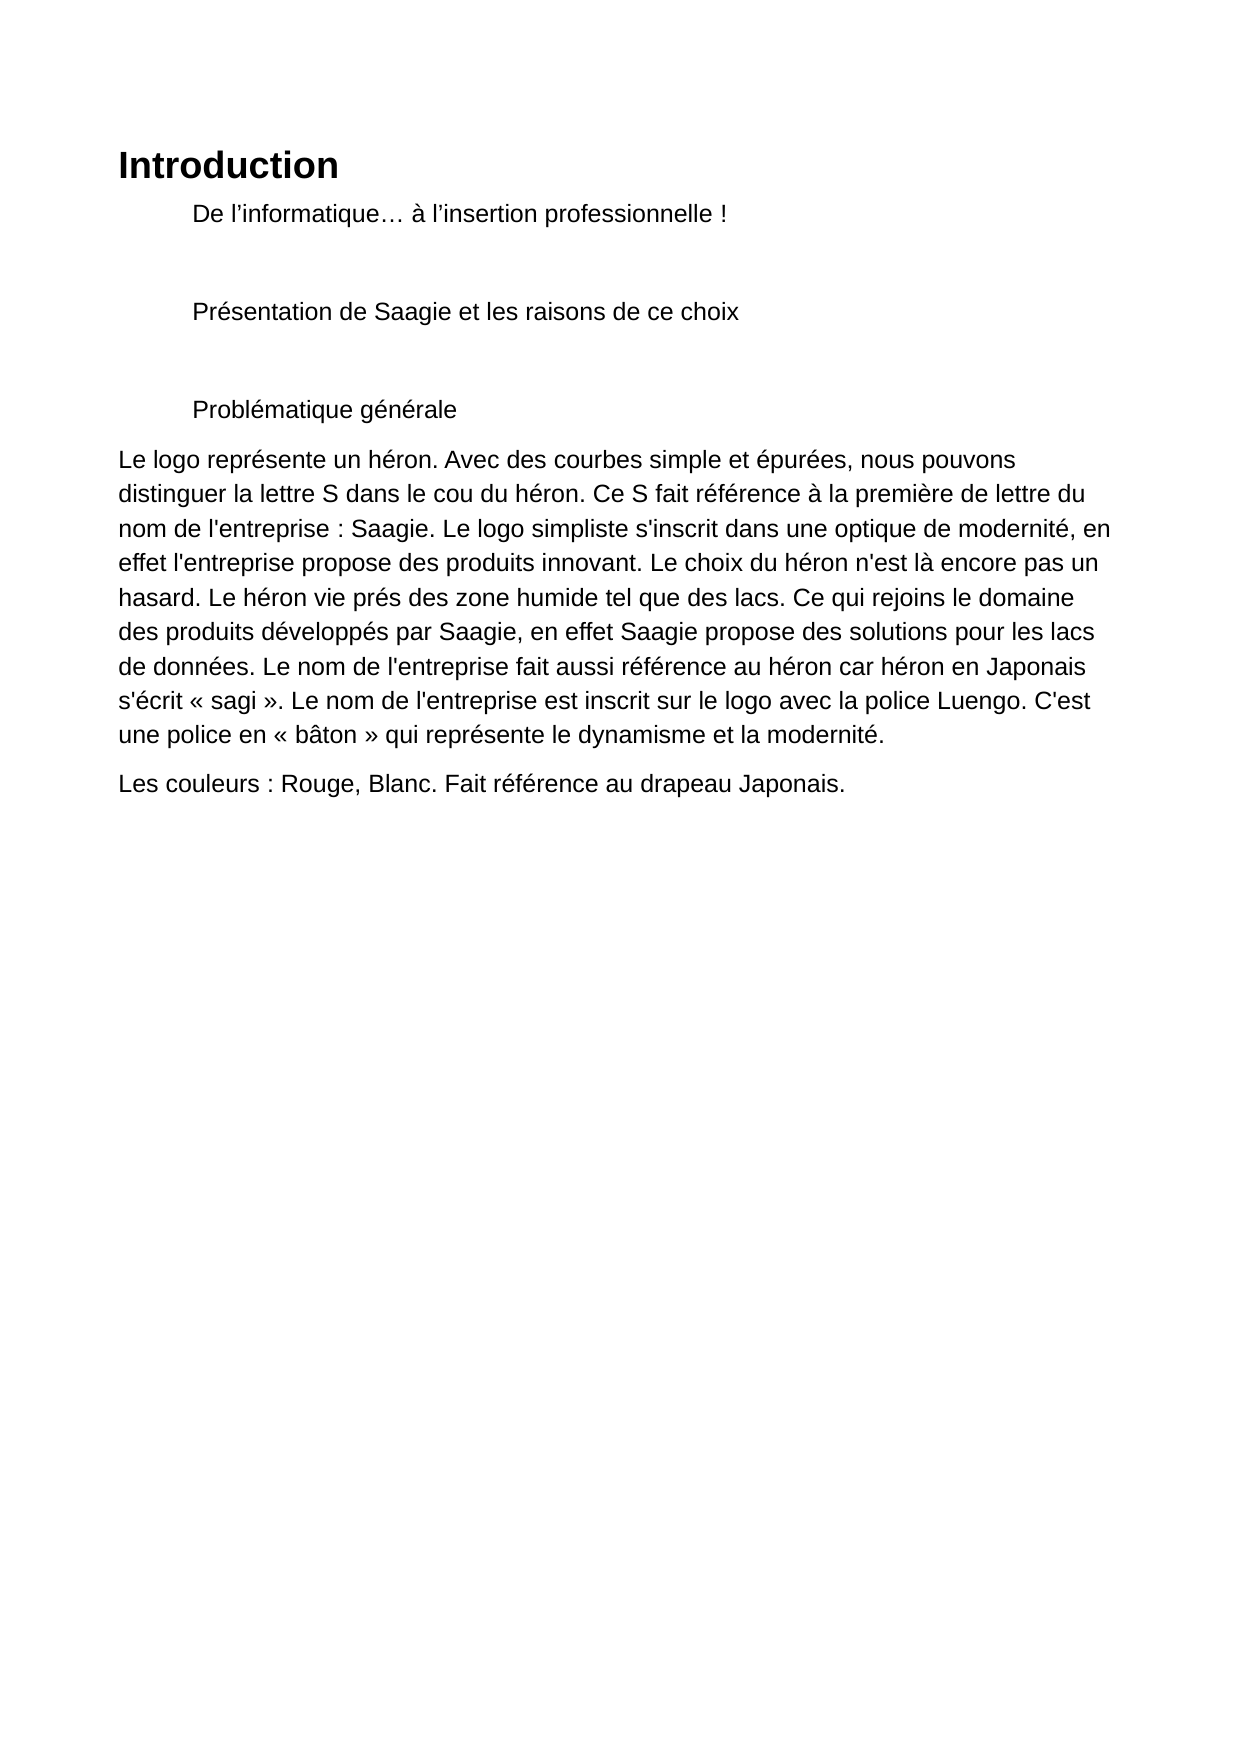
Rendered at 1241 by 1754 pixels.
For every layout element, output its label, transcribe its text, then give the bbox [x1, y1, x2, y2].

text Présentation de Saagie et les raisons de ce choix [118, 297, 1122, 326]
subtitle Introduction [118, 143, 1122, 187]
text Les couleurs : Rouge, Blanc. Fait référence au drapeau Japonais. [118, 769, 1122, 798]
text Le logo représente un héron. Avec des courbes simple et épurées, nous pouvons distinguer la lettre S dans le cou du héron. Ce S fait référence à la première de lettre du nom de l'entreprise : Saagie. Le logo simpliste s'inscrit dans une optique de modernité, en effet l'entreprise propose des produits innovant. Le choix du héron n'est là encore pas un hasard. Le héron vie prés des zone humide tel que des lacs. Ce qui rejoins le domaine des produits développés par Saagie, en effet Saagie propose des solutions pour les lacs de données. Le nom de l'entreprise fait aussi référence au héron car héron en Japonais s'écrit « sagi ». Le nom de l'entreprise est inscrit sur le logo avec la police Luengo. C'est une police en « bâton » qui représente le dynamisme et la modernité. [118, 444, 1122, 749]
text De l’informatique… à l’insertion professionnelle ! [118, 199, 1122, 228]
text Problématique générale [118, 396, 1122, 424]
